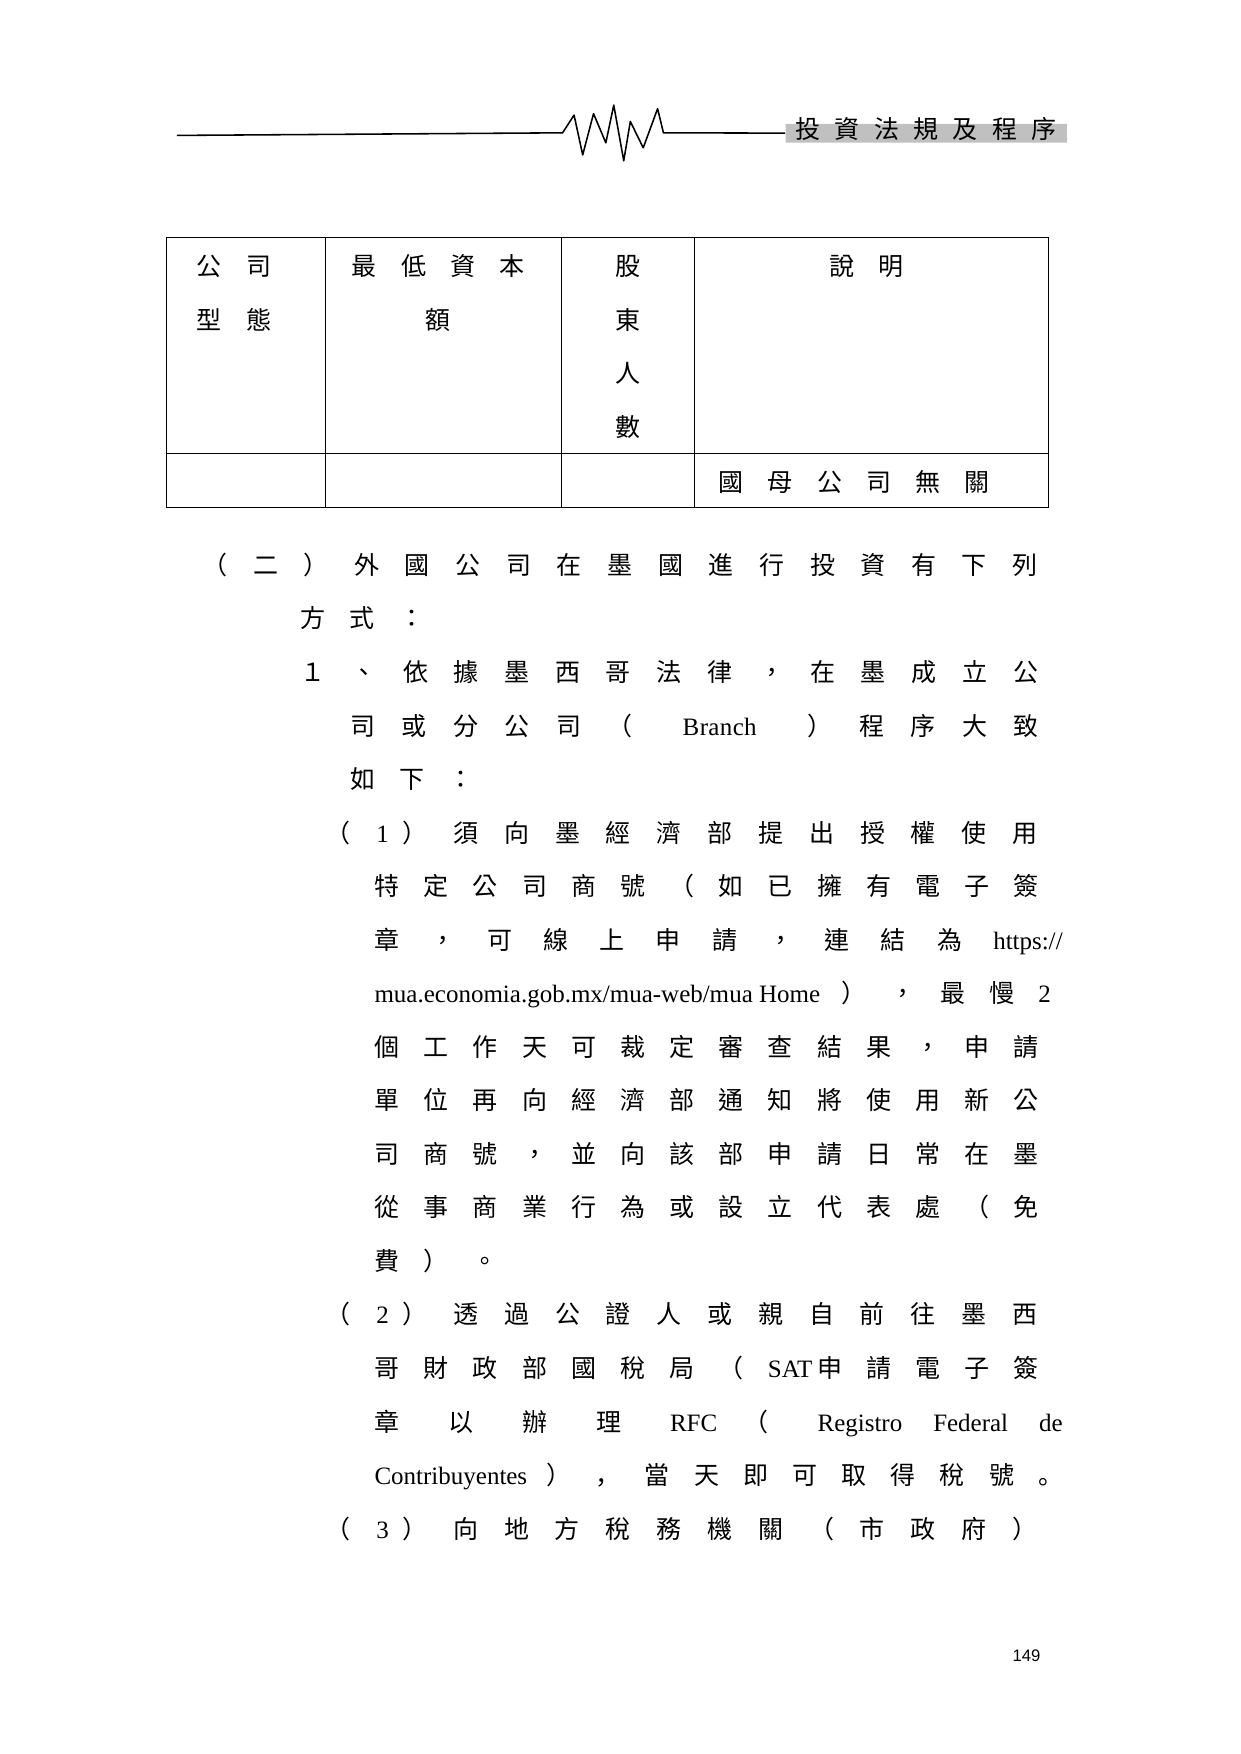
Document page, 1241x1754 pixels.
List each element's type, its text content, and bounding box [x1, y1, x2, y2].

table_cell [326, 454, 561, 507]
text （3）向地方稅務機關（市政府） [301, 1501, 1063, 1554]
table_cell 國母公司無關 [695, 454, 1048, 507]
text （二）外國公司在墨國進行投資有下列方式： [202, 537, 1063, 644]
table_cell [167, 454, 325, 507]
text １、依據墨西哥法律，在墨成立公司或分公司（Branch）程序大致如下： [276, 644, 1063, 804]
table_header 公司型態 [167, 238, 325, 452]
text （2）透過公證人或親自前往墨西哥財政部國稅局（SAT申請電子簽章以辦理RFC（Registro Federal de Contribuyentes），當天即可取得稅號。 [301, 1286, 1063, 1501]
table_header 最低資本額 [326, 238, 561, 452]
table_header 股東人數 [562, 238, 694, 452]
table_header 說明 [695, 238, 1048, 452]
table_cell [562, 454, 694, 507]
text （1）須向墨經濟部提出授權使用特定公司商號（如已擁有電子簽章，可線上申請，連結為https://mua.economia.gob.mx/mua-web/mua Home），最慢2個工作天可裁定審查結果，申請單位再向經濟部通知將使用新公司商號，並向該部申請日常在墨從事商業行為或設立代表處（免費）。 [301, 804, 1063, 1286]
